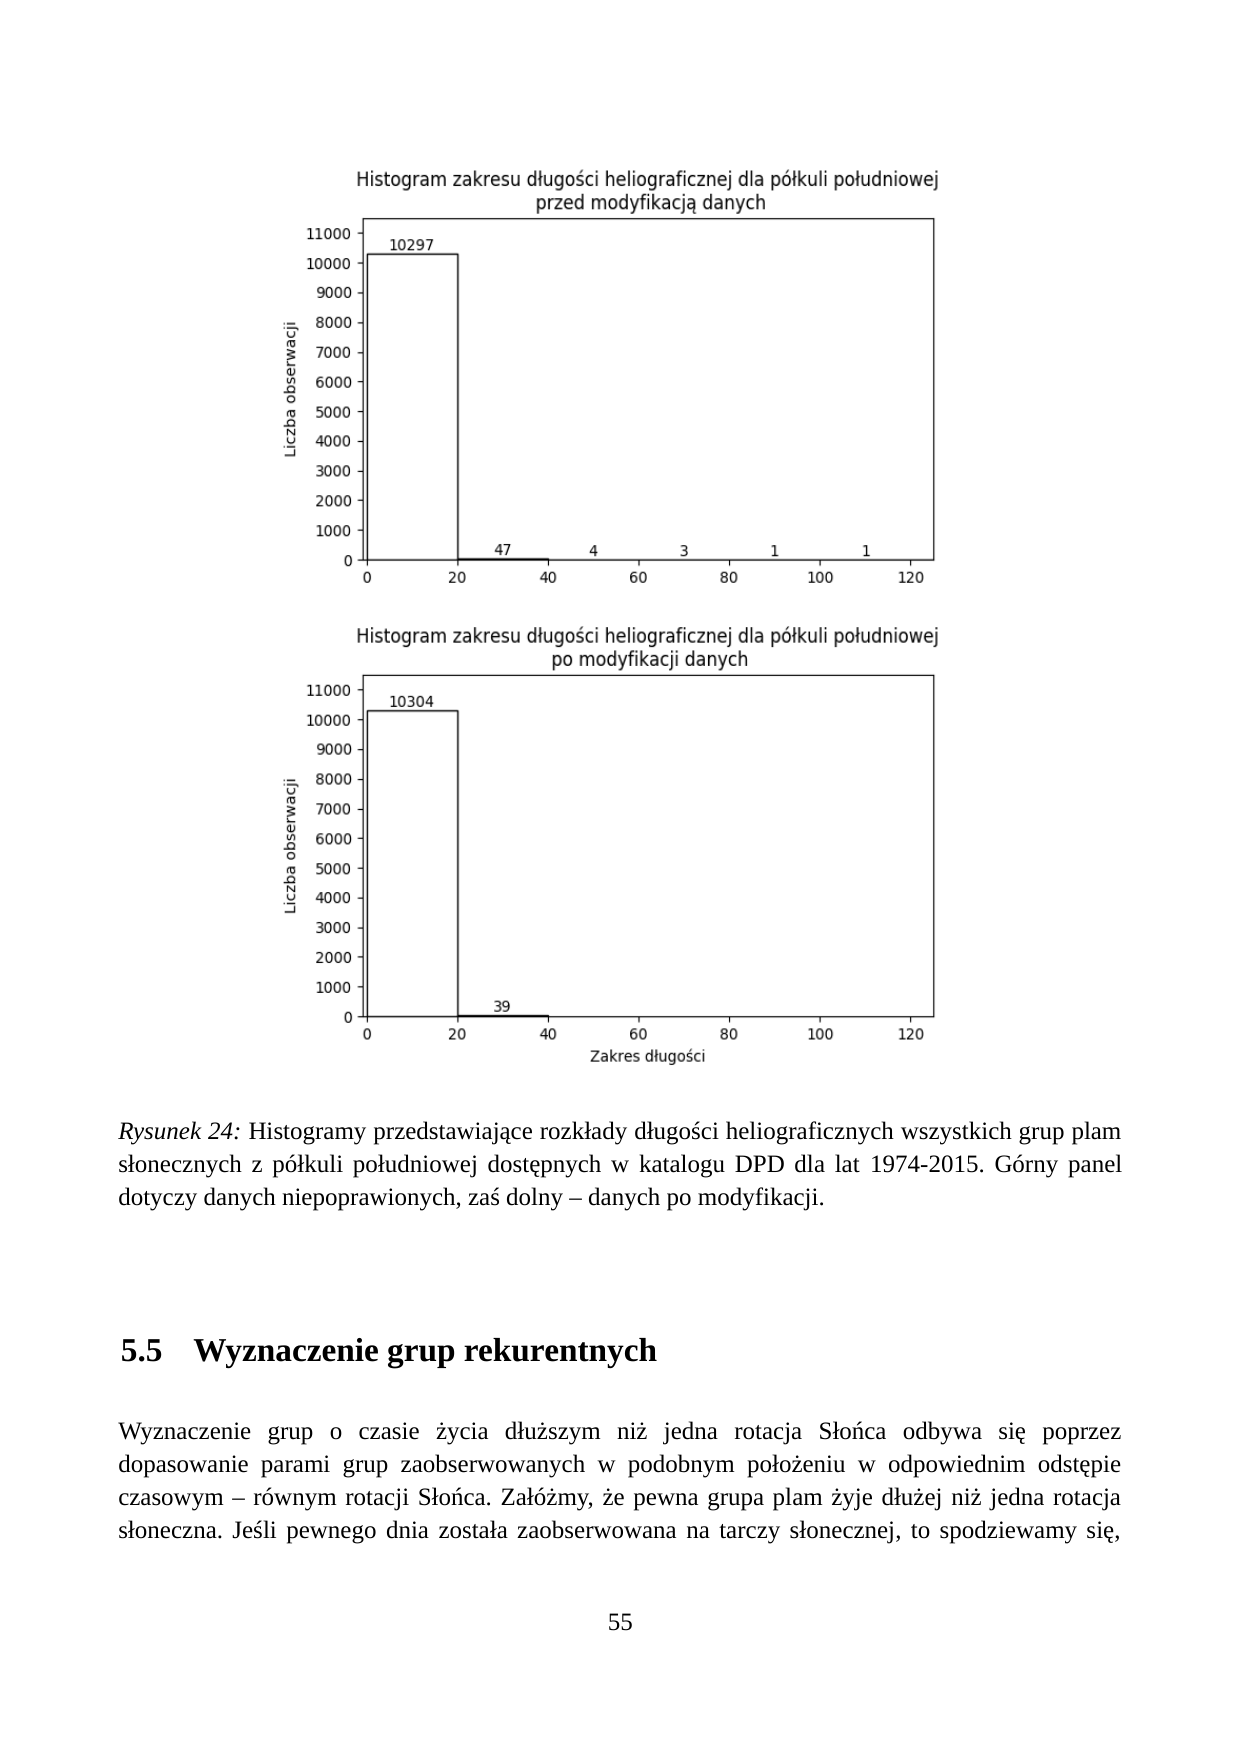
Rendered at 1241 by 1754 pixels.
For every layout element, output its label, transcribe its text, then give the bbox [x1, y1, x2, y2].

text Wyznaczenie grup o czasie życia dłuższym niż jedna rotacja Słońca odbywa się poprzez dopasowanie parami grup zaobserwowanych w podobnym położeniu w odpowiednim odstępie czasowym – równym rotacji Słońca. Załóżmy, że pewna grupa plam żyje dłużej niż jedna rotacja słoneczna. Jeśli pewnego dnia została zaobserwowana na tarczy słonecznej, to spodziewamy się, [118, 1416, 1122, 1544]
subtitle Wyznaczenie grup rekurentnych [112, 1331, 1122, 1369]
text Rysunek 24: Histogramy przedstawiające rozkłady długości heliograficznych wszystkich grup plam słonecznych z półkuli południowej dostępnych w katalogu DPD dla lat 1974-2015. Górny panel dotyczy danych niepoprawionych, zaś dolny – danych po modyfikacji. [118, 140, 1122, 1211]
picture [270, 165, 970, 1075]
